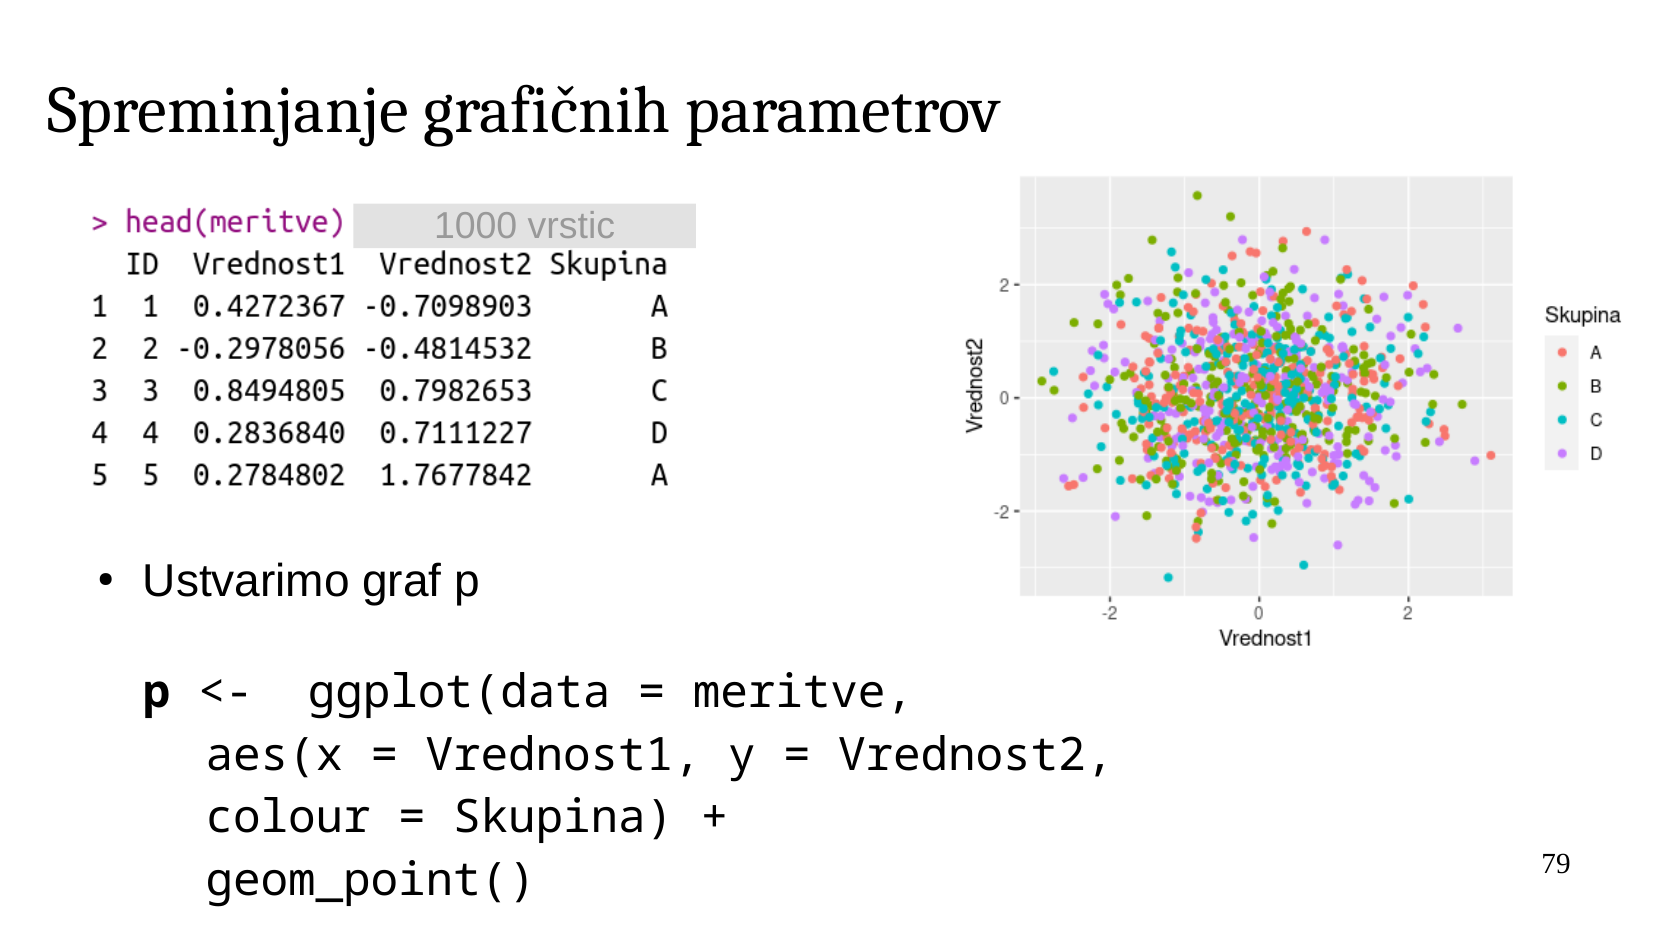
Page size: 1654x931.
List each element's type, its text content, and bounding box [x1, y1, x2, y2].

text_box 1000 vrstic [353, 203, 696, 249]
picture [81, 203, 696, 497]
picture [956, 166, 1643, 662]
list Ustvarimo graf p p <- ggplot(data = meritve, aes(x = Vrednost1, y = Vrednost2, colour = Skupina) + geom_point() [82, 555, 1571, 910]
title Spreminjanje grafičnih parametrov [47, 33, 1536, 189]
